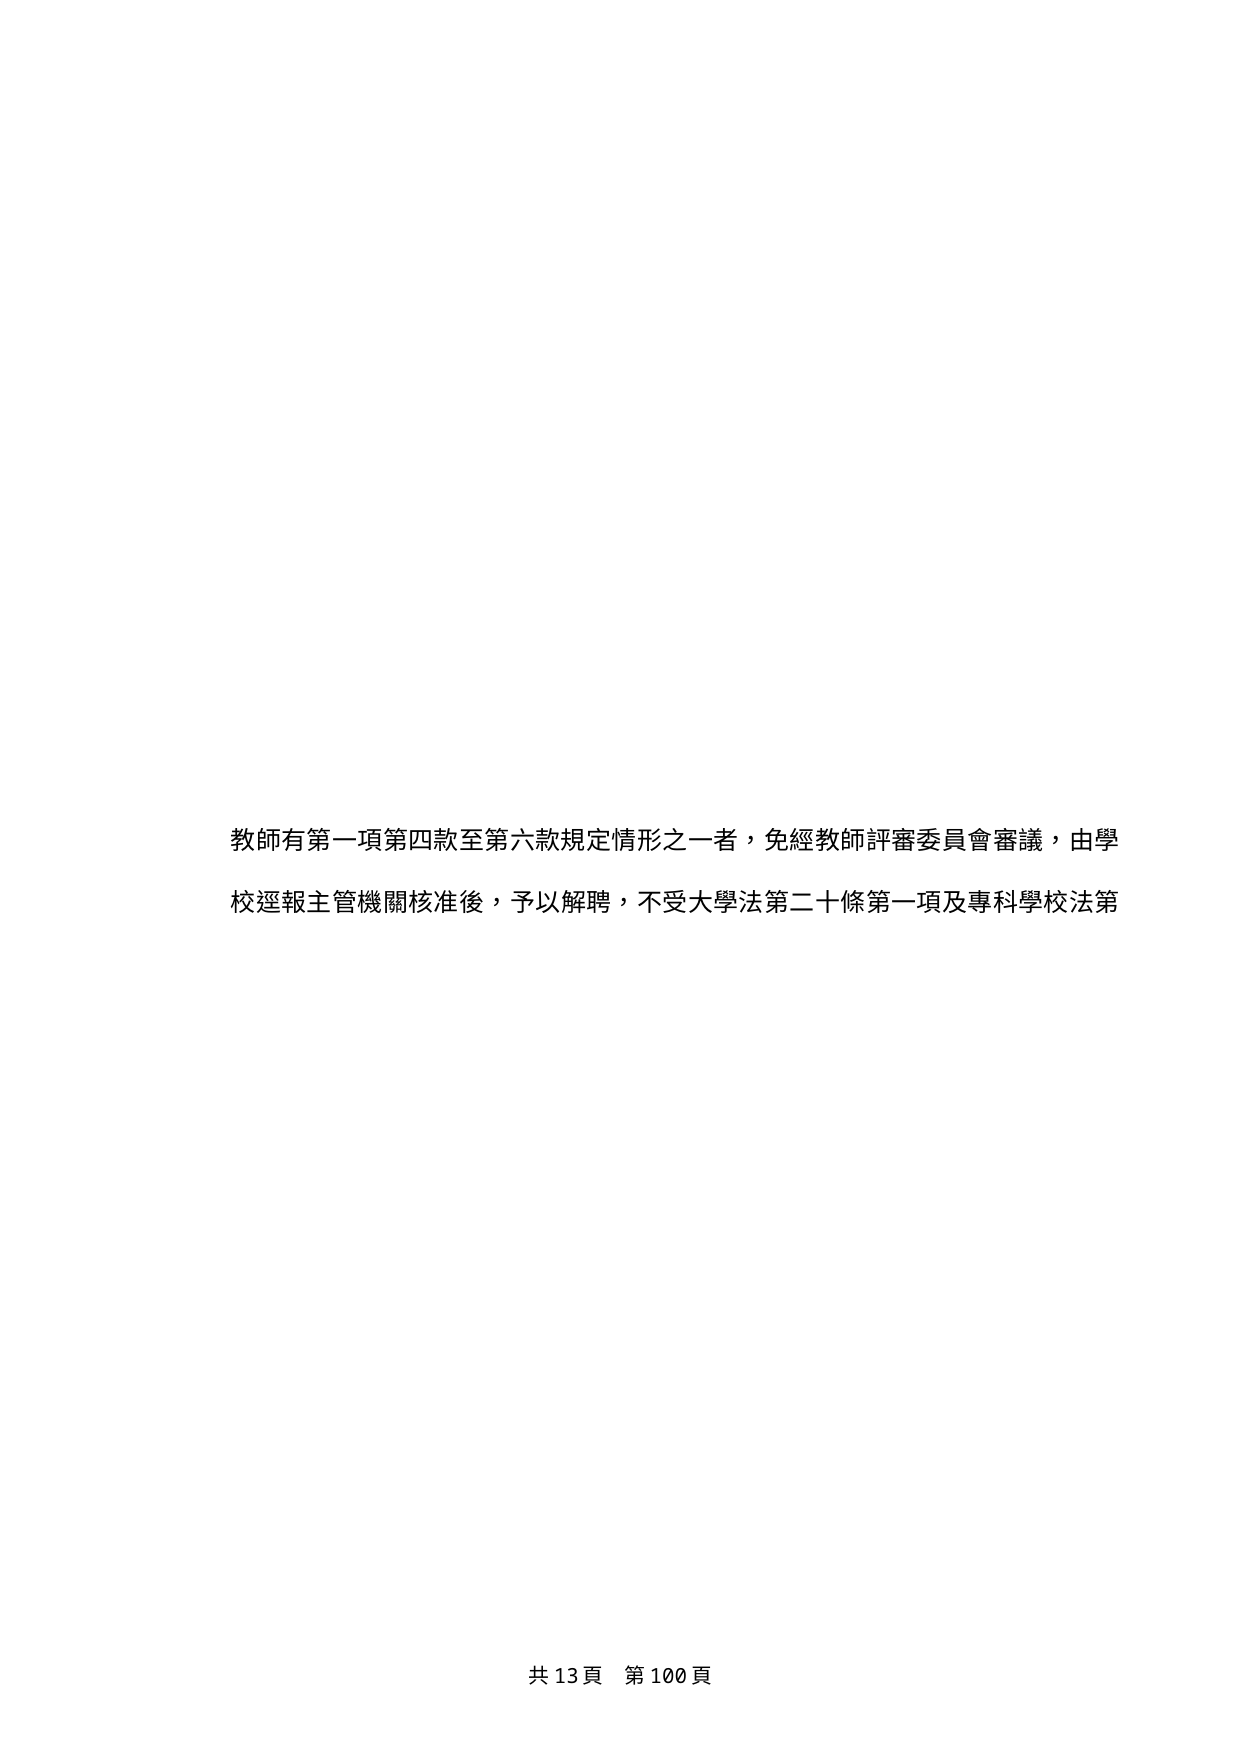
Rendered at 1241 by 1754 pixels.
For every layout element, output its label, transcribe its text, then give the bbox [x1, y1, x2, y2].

text 教師有第一項第四款至第六款規定情形之一者，免經教師評審委員會審議，由學校逕報主管機關核准後，予以解聘，不受大學法第二十條第一項及專科學校法第 [230, 797, 1122, 922]
